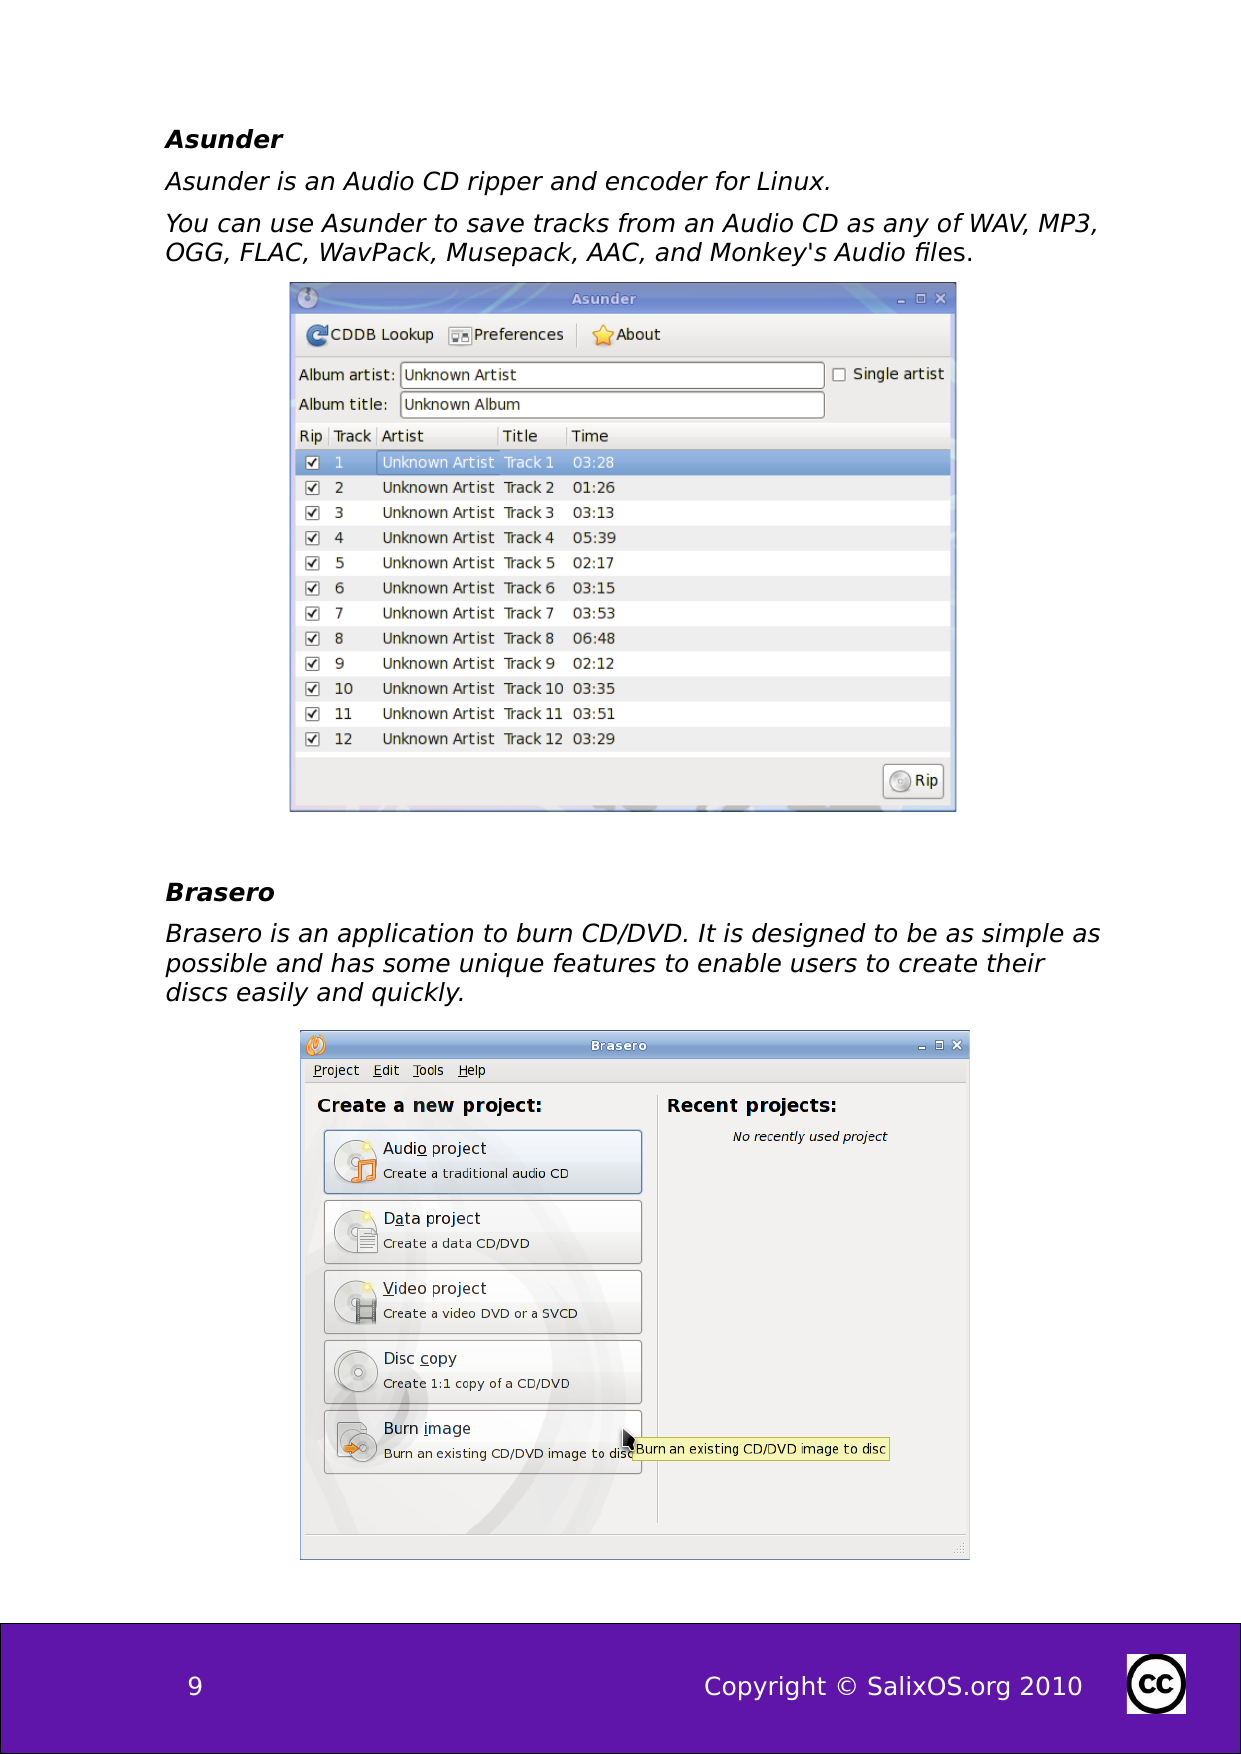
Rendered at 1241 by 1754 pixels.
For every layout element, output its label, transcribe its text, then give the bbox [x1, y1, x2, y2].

picture [300, 1030, 970, 1560]
picture [1126, 1654, 1186, 1714]
subtitle Asunder [165, 126, 1104, 155]
subtitle Brasero [165, 878, 1104, 907]
text Asunder is an Audio CD ripper and encoder for Linux. [165, 167, 1104, 197]
text Brasero is an application to burn CD/DVD. It is designed to be as simple as possible and has some unique features to enable users to create their discs easily and quickly. [165, 920, 1104, 1007]
picture [289, 282, 957, 812]
text You can use Asunder to save tracks from an Audio CD as any of WAV, MP3, OGG, FLAC, WavPack, Musepack, AAC, and Monkey's Audio files. [165, 209, 1104, 267]
